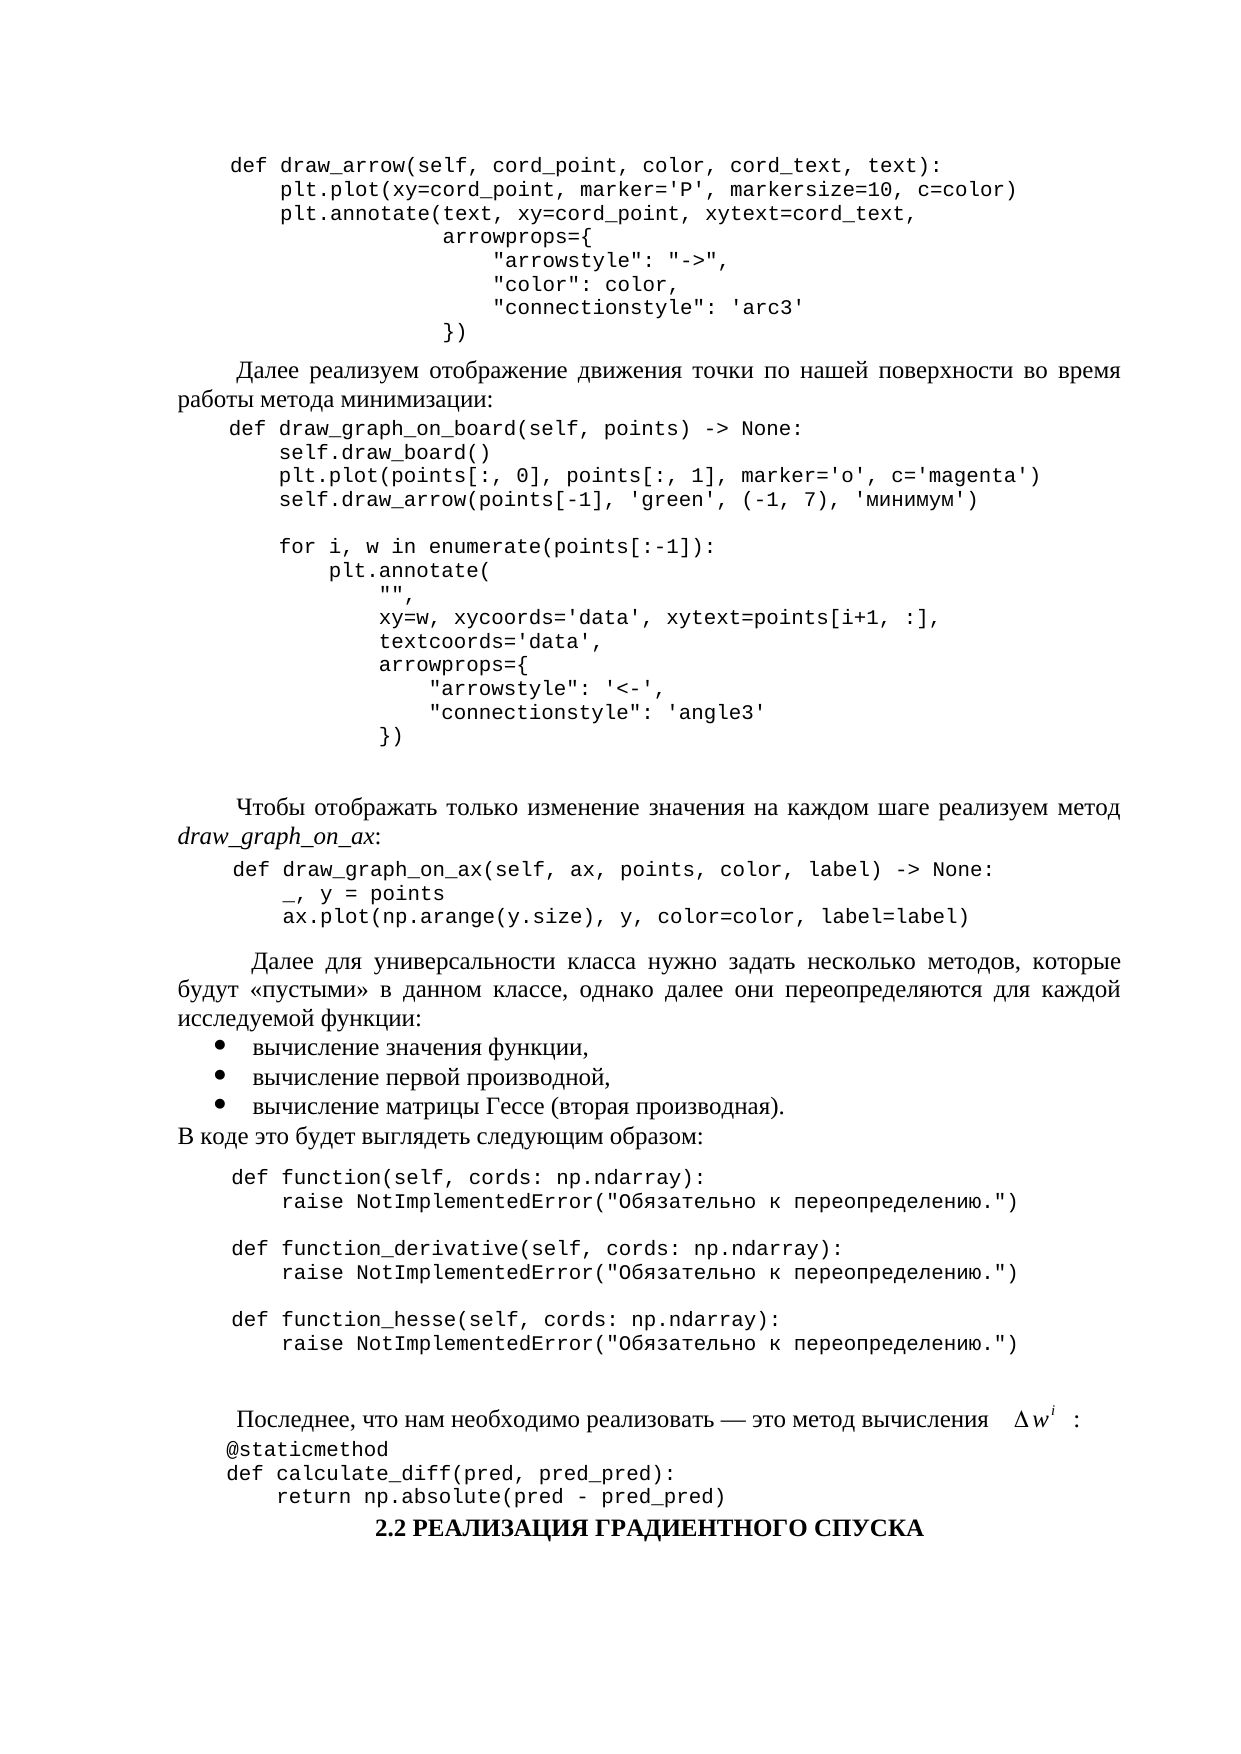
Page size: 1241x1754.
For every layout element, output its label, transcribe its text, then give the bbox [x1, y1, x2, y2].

list Последнее, что нам необходимо реализовать — это метод вычисления : [177, 1401, 1122, 1432]
list Далее реализуем отображение движения точки по нашей поверхности во время работы метода минимизации: [177, 148, 1122, 413]
list вычисление матрицы Гессе (вторая производная). [215, 1091, 1122, 1121]
text Далее для универсальности класса нужно задать несколько методов, которые будут «пустыми» в данном классе, однако далее они переопределяются для каждой исследуемой функции: [177, 849, 1122, 1032]
text 2.2 Реализация градиентного спуска [177, 1432, 1122, 1542]
list В коде это будет выглядеть следующим образом: [177, 1121, 1122, 1150]
list вычисление первой производной, [215, 1062, 1122, 1091]
list вычисление значения функции, [215, 1032, 1122, 1062]
list Чтобы отображать только изменение значения на каждом шаге реализуем метод draw_graph_on_ax: [177, 413, 1122, 849]
